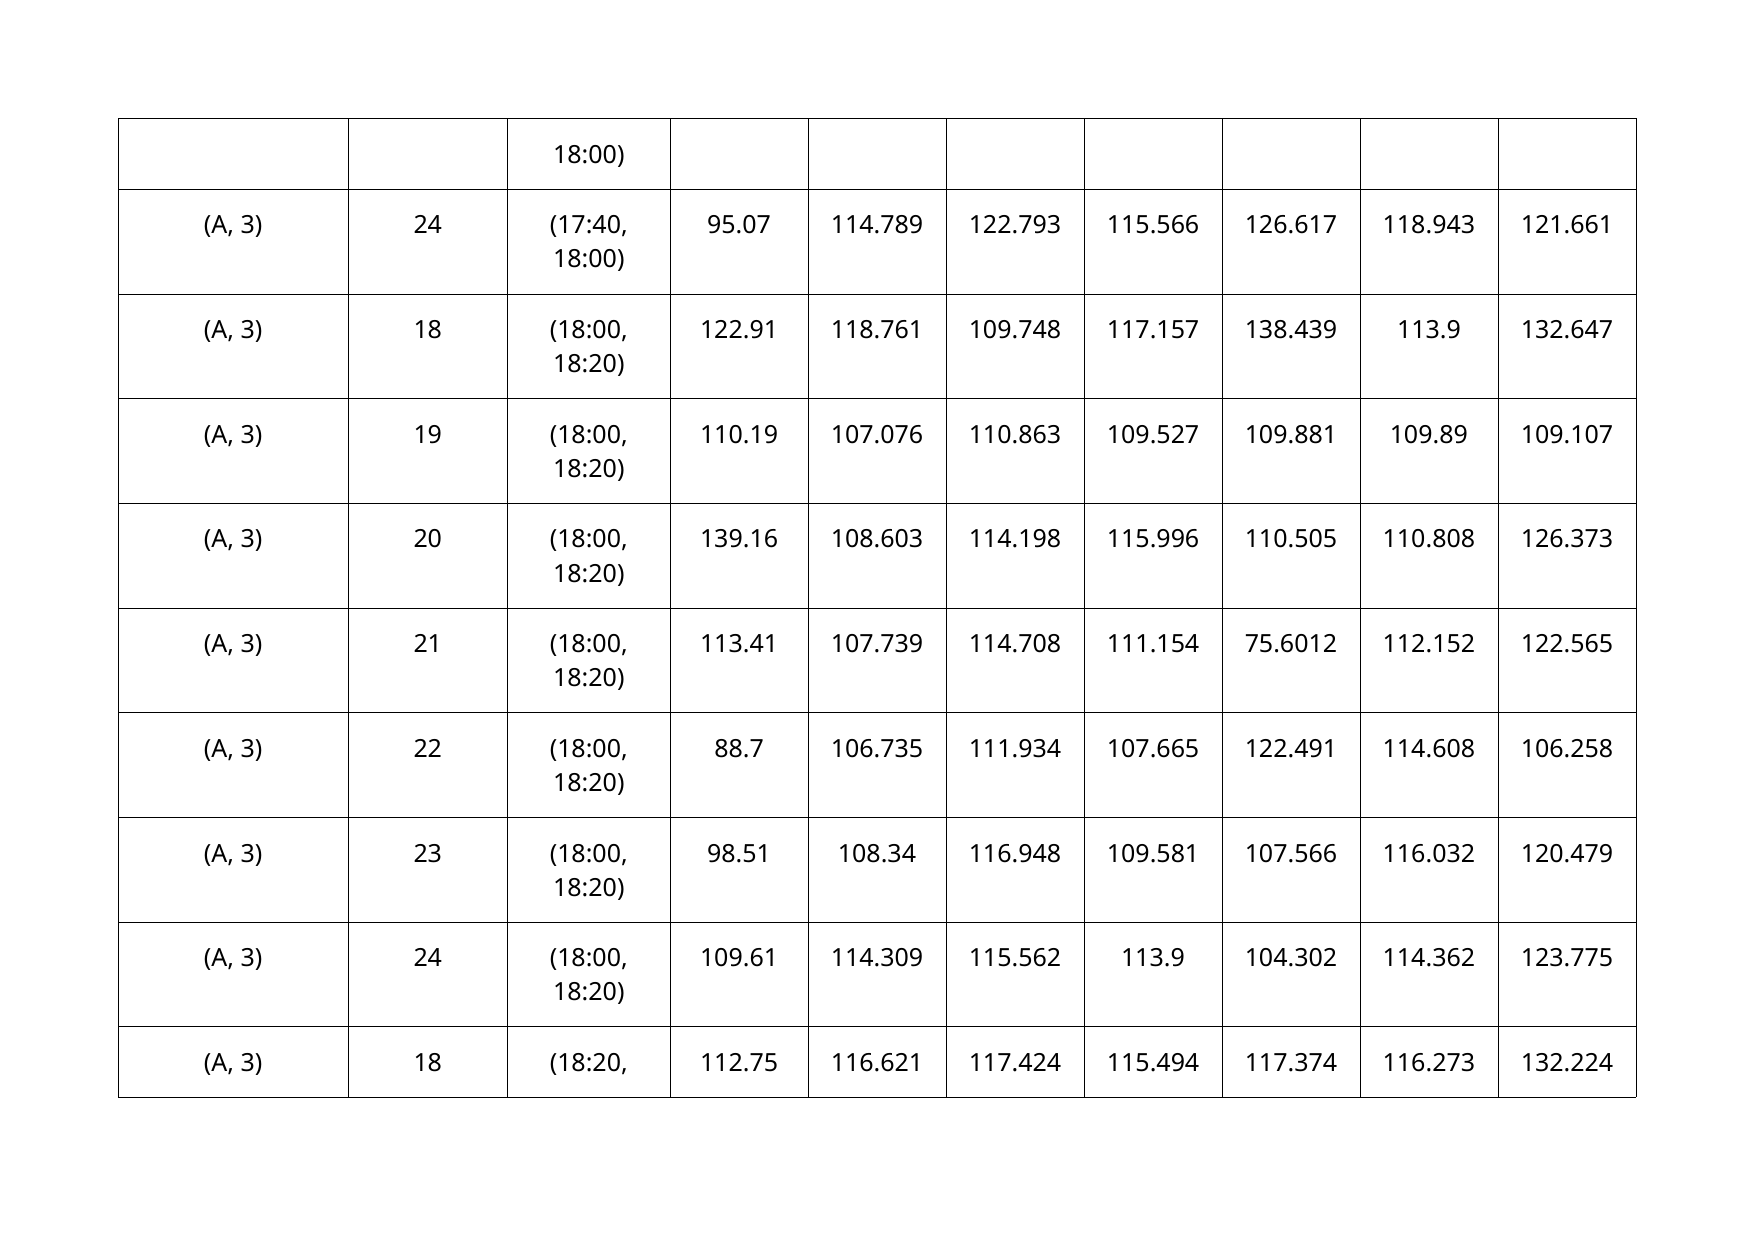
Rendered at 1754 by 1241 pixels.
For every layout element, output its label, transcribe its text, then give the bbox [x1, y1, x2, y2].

table_cell 109.107 [1499, 399, 1636, 503]
table_cell 138.439 [1223, 295, 1360, 398]
table_cell (18:00, 18:20) [508, 504, 670, 607]
table_cell (18:00, 18:20) [508, 399, 670, 503]
table_cell 117.157 [1085, 295, 1222, 398]
table_cell 122.565 [1499, 609, 1636, 712]
table_cell [1361, 119, 1498, 189]
table_cell 122.91 [671, 295, 808, 398]
table_cell 114.608 [1361, 713, 1498, 817]
table_cell (17:40, 18:00) [508, 190, 670, 293]
table_cell 116.273 [1361, 1027, 1498, 1097]
table_cell 95.07 [671, 190, 808, 293]
table_cell 24 [349, 923, 507, 1026]
table_cell 111.934 [947, 713, 1084, 817]
table_cell (A, 3) [119, 504, 348, 607]
table_cell 114.789 [809, 190, 946, 293]
table_cell 114.362 [1361, 923, 1498, 1026]
table_cell 121.661 [1499, 190, 1636, 293]
table_cell 110.19 [671, 399, 808, 503]
table_cell 114.198 [947, 504, 1084, 607]
table_cell (A, 3) [119, 190, 348, 293]
table_cell 106.735 [809, 713, 946, 817]
table_cell 116.032 [1361, 818, 1498, 922]
table_cell 24 [349, 190, 507, 293]
table_cell 113.9 [1085, 923, 1222, 1026]
table_cell 116.621 [809, 1027, 946, 1097]
table_cell (A, 3) [119, 399, 348, 503]
table_cell (18:00, 18:20) [508, 609, 670, 712]
table_cell 110.505 [1223, 504, 1360, 607]
table_cell [947, 119, 1084, 189]
table_cell [1223, 119, 1360, 189]
table_cell 117.374 [1223, 1027, 1360, 1097]
table_cell 18 [349, 295, 507, 398]
table_cell 118.943 [1361, 190, 1498, 293]
table_cell 115.562 [947, 923, 1084, 1026]
table_cell [119, 119, 348, 189]
table_cell 113.41 [671, 609, 808, 712]
table_cell 118.761 [809, 295, 946, 398]
table_cell 109.527 [1085, 399, 1222, 503]
table_cell 98.51 [671, 818, 808, 922]
table_cell (18:00, 18:20) [508, 713, 670, 817]
table_cell (18:20, [508, 1027, 670, 1097]
table_cell 20 [349, 504, 507, 607]
table_cell (A, 3) [119, 609, 348, 712]
table_cell 139.16 [671, 504, 808, 607]
table_cell 104.302 [1223, 923, 1360, 1026]
table_cell 126.617 [1223, 190, 1360, 293]
table_cell 110.863 [947, 399, 1084, 503]
table_cell 110.808 [1361, 504, 1498, 607]
table_cell (18:00, 18:20) [508, 295, 670, 398]
table_cell [1085, 119, 1222, 189]
table_cell 109.581 [1085, 818, 1222, 922]
table_cell (18:00, 18:20) [508, 818, 670, 922]
table_cell [349, 119, 507, 189]
table_cell [1499, 119, 1636, 189]
table_cell 18 [349, 1027, 507, 1097]
table_cell 109.881 [1223, 399, 1360, 503]
table_cell 114.708 [947, 609, 1084, 712]
table_cell 115.494 [1085, 1027, 1222, 1097]
table_cell 109.61 [671, 923, 808, 1026]
table_cell 88.7 [671, 713, 808, 817]
table_cell 21 [349, 609, 507, 712]
table_cell 115.566 [1085, 190, 1222, 293]
table_cell 107.665 [1085, 713, 1222, 817]
table_cell 123.775 [1499, 923, 1636, 1026]
table_cell 106.258 [1499, 713, 1636, 817]
table_cell 23 [349, 818, 507, 922]
table_cell 112.75 [671, 1027, 808, 1097]
table_cell 116.948 [947, 818, 1084, 922]
table_cell 107.076 [809, 399, 946, 503]
table_cell (A, 3) [119, 818, 348, 922]
table_cell 122.491 [1223, 713, 1360, 817]
table_cell 111.154 [1085, 609, 1222, 712]
table_cell 22 [349, 713, 507, 817]
table_cell 108.603 [809, 504, 946, 607]
table_cell (A, 3) [119, 1027, 348, 1097]
table_cell 117.424 [947, 1027, 1084, 1097]
table_cell [671, 119, 808, 189]
table_cell 19 [349, 399, 507, 503]
table_cell 114.309 [809, 923, 946, 1026]
table_cell (A, 3) [119, 713, 348, 817]
table_cell 122.793 [947, 190, 1084, 293]
table_cell 132.647 [1499, 295, 1636, 398]
table_cell 126.373 [1499, 504, 1636, 607]
table_cell 113.9 [1361, 295, 1498, 398]
table_cell [809, 119, 946, 189]
table_cell 132.224 [1499, 1027, 1636, 1097]
table_cell (A, 3) [119, 923, 348, 1026]
table_cell 109.748 [947, 295, 1084, 398]
table_cell 18:00) [508, 119, 670, 189]
table_cell 107.566 [1223, 818, 1360, 922]
table_cell 109.89 [1361, 399, 1498, 503]
table_cell 108.34 [809, 818, 946, 922]
table_cell 107.739 [809, 609, 946, 712]
table_cell 115.996 [1085, 504, 1222, 607]
table_cell (18:00, 18:20) [508, 923, 670, 1026]
table_cell 112.152 [1361, 609, 1498, 712]
table_cell 120.479 [1499, 818, 1636, 922]
table_cell 75.6012 [1223, 609, 1360, 712]
table_cell (A, 3) [119, 295, 348, 398]
